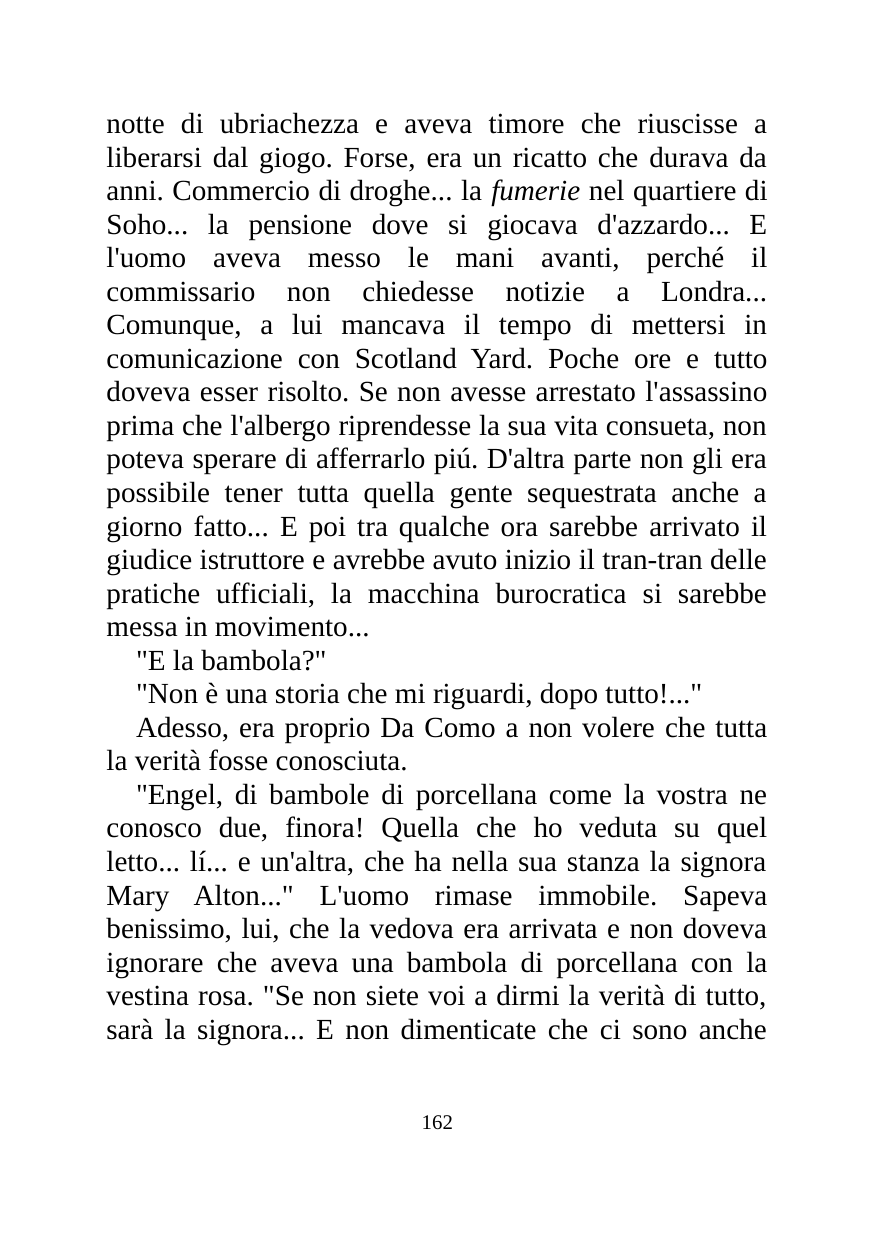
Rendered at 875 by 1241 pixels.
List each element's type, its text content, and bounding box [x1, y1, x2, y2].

text Adesso, era proprio Da Como a non volere che tutta la verità fosse conosciuta. [106, 710, 768, 777]
text "E la bambola?" [106, 643, 768, 676]
text "Non è una storia che mi riguardi, dopo tutto!..." [106, 676, 768, 710]
text notte di ubriachezza e aveva timore che riuscisse a liberarsi dal giogo. Forse, era un ricatto che durava da anni. Commercio di droghe... la fumerie nel quartiere di Soho... la pensione dove si giocava d'azzardo... E l'uomo aveva messo le mani avanti, perché il commissario non chiedesse notizie a Londra... Comunque, a lui mancava il tempo di mettersi in comunicazione con Scotland Yard. Poche ore e tutto doveva esser risolto. Se non avesse arrestato l'assassino prima che l'albergo riprendesse la sua vita consueta, non poteva sperare di afferrarlo piú. D'altra parte non gli era possibile tener tutta quella gente sequestrata anche a giorno fatto... E poi tra qualche ora sarebbe arrivato il giudice istruttore e avrebbe avuto inizio il tran-tran delle pratiche ufficiali, la macchina burocratica si sarebbe messa in movimento... [106, 106, 768, 643]
text "Engel, di bambole di porcellana come la vostra ne conosco due, finora! Quella che ho veduta su quel letto... lí... e un'altra, che ha nella sua stanza la signora Mary Alton..." L'uomo rimase immobile. Sapeva benissimo, lui, che la vedova era arrivata e non doveva ignorare che aveva una bambola di porcellana con la vestina rosa. "Se non siete voi a dirmi la verità di tutto, sarà la signora... E non dimenticate che ci sono anche [106, 777, 768, 1045]
